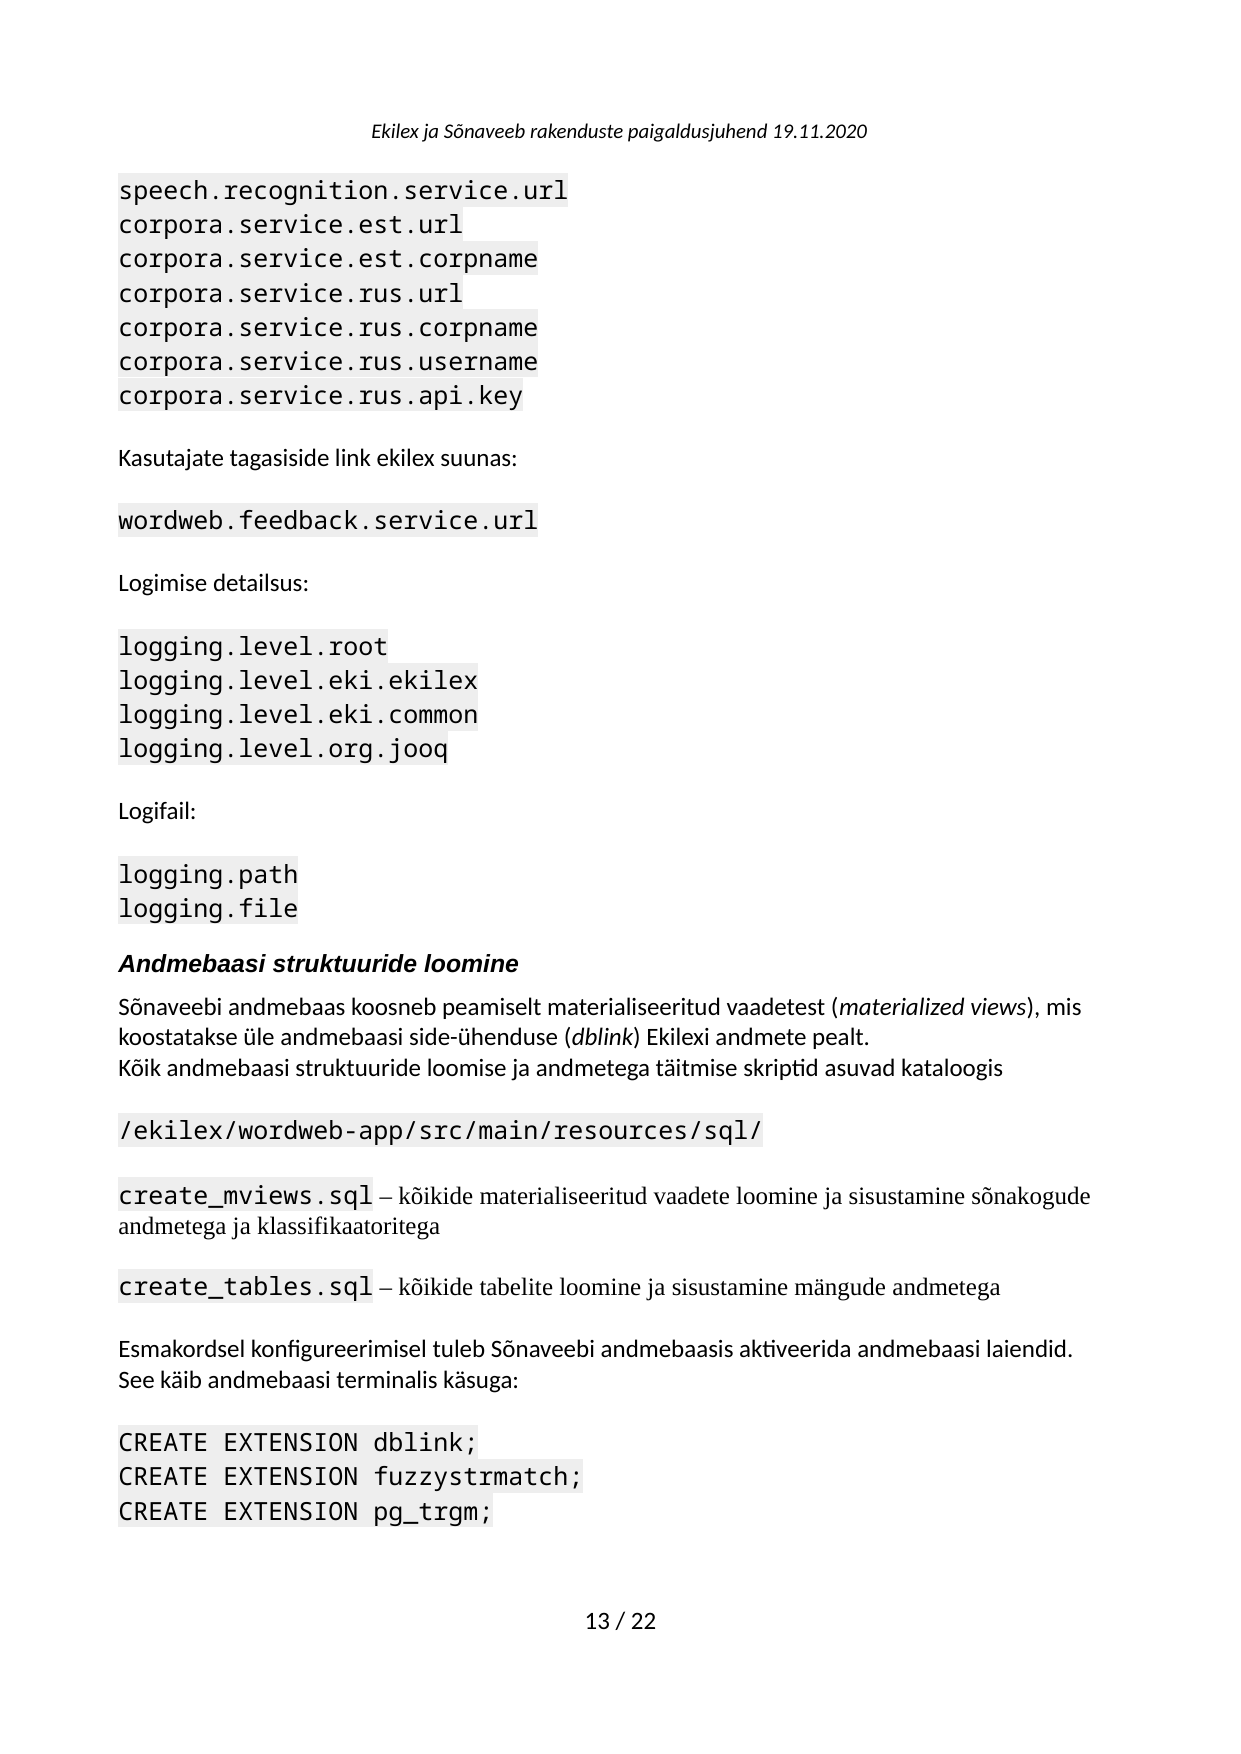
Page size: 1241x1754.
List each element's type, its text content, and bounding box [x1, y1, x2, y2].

text CREATE EXTENSION fuzzystrmatch; [118, 1459, 1122, 1493]
text CREATE EXTENSION dblink; [118, 1425, 1122, 1459]
text logging.path [118, 856, 1122, 891]
text logging.level.root [118, 629, 1122, 663]
text logging.file [118, 891, 1122, 924]
text See käib andmebaasi terminalis käsuga: [118, 1364, 1122, 1394]
text create_tables.sql – kõikide tabelite loomine ja sisustamine mängude andmetega [118, 1269, 1122, 1303]
text corpora.service.est.corpname [118, 241, 1122, 275]
text Kasutajate tagasiside link ekilex suunas: [118, 442, 1122, 472]
text Logimise detailsus: [118, 568, 1122, 598]
text wordweb.feedback.service.url [118, 503, 1122, 537]
text CREATE EXTENSION pg_trgm; [118, 1493, 1122, 1527]
subtitle Andmebaasi struktuuride loomine [118, 949, 1122, 978]
text corpora.service.rus.corpname [118, 309, 1122, 343]
text create_mviews.sql – kõikide materialiseeritud vaadete loomine ja sisustamine sõnakogude andmetega ja klassifikaatoritega [118, 1177, 1122, 1240]
text corpora.service.est.url [118, 207, 1122, 241]
text logging.level.org.jooq [118, 731, 1122, 765]
text logging.level.eki.ekilex [118, 663, 1122, 697]
text speech.recognition.service.url [118, 173, 1122, 207]
text corpora.service.rus.api.key [118, 377, 1122, 411]
text Kõik andmebaasi struktuuride loomise ja andmetega täitmise skriptid asuvad kataloogis [118, 1052, 1122, 1082]
text Esmakordsel konfigureerimisel tuleb Sõnaveebi andmebaasis aktiveerida andmebaasi laiendid. [118, 1333, 1122, 1364]
text /ekilex/wordweb-app/src/main/resources/sql/ [118, 1113, 1122, 1147]
text corpora.service.rus.username [118, 343, 1122, 377]
text Logifail: [118, 795, 1122, 826]
text logging.level.eki.common [118, 697, 1122, 731]
text corpora.service.rus.url [118, 275, 1122, 309]
text Sõnaveebi andmebaas koosneb peamiselt materialiseeritud vaadetest (materialized views), mis koostatakse üle andmebaasi side-ühenduse (dblink) Ekilexi andmete pealt. [118, 991, 1122, 1052]
